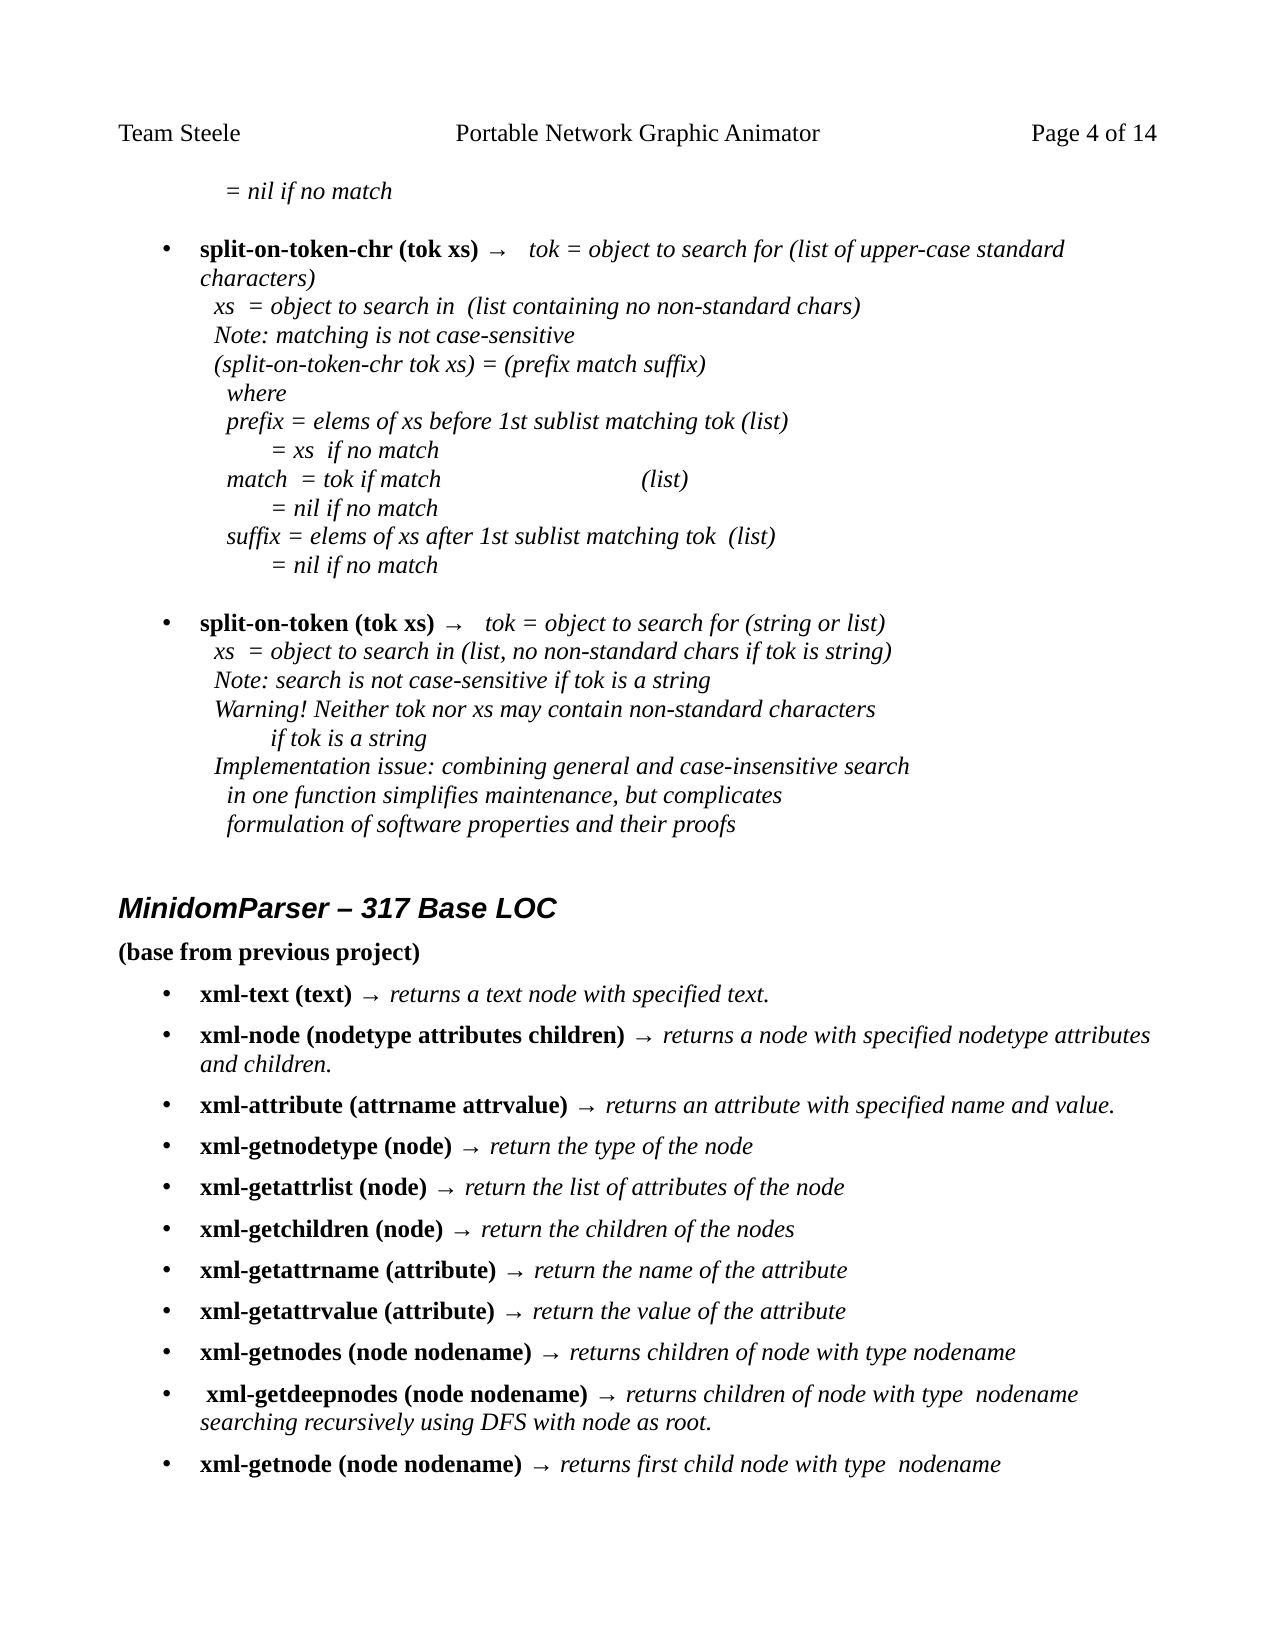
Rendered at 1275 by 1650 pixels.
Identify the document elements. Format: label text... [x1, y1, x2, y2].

list xml-getnode (node nodename) → returns first child node with type nodename [162, 1449, 1157, 1477]
list xml-getattrname (attribute) → return the name of the attribute [162, 1255, 1157, 1284]
text = nil if no match [201, 550, 1157, 579]
text Warning! Neither tok nor xs may contain non-standard characters [201, 694, 1157, 723]
text xs = object to search in (list containing no non-standard chars) [201, 291, 1157, 320]
list xml-getdeepnodes (node nodename) → returns children of node with type nodename searching recursively using DFS with node as root. [162, 1379, 1157, 1436]
list xml-getnodes (node nodename) → returns children of node with type nodename [162, 1337, 1157, 1366]
text formulation of software properties and their proofs [201, 809, 1157, 838]
list xml-getchildren (node) → return the children of the nodes [162, 1214, 1157, 1242]
subtitle MinidomParser – 317 Base LOC [118, 891, 1157, 925]
list split-on-token (tok xs) → tok = object to search for (string or list) [162, 608, 1157, 636]
text Implementation issue: combining general and case-insensitive search [201, 751, 1157, 780]
text = nil if no match [118, 176, 1157, 205]
text prefix = elems of xs before 1st sublist matching tok (list) [201, 406, 1157, 435]
list xml-getattrvalue (attribute) → return the value of the attribute [162, 1296, 1157, 1325]
text (split-on-token-chr tok xs) = (prefix match suffix) [201, 349, 1157, 378]
text match = tok if match (list) [201, 464, 1157, 493]
text in one function simplifies maintenance, but complicates [201, 780, 1157, 809]
text = xs if no match [201, 435, 1157, 464]
text suffix = elems of xs after 1st sublist matching tok (list) [201, 521, 1157, 550]
text = nil if no match [201, 493, 1157, 521]
text where [201, 378, 1157, 406]
text Note: matching is not case-sensitive [201, 320, 1157, 349]
list xml-attribute (attrname attrvalue) → returns an attribute with specified name and value. [162, 1090, 1157, 1119]
list xml-text (text) → returns a text node with specified text. [162, 979, 1157, 1007]
text if tok is a string [201, 723, 1157, 751]
list xml-getattrlist (node) → return the list of attributes of the node [162, 1172, 1157, 1201]
list xml-node (nodetype attributes children) → returns a node with specified nodetype attributes and children. [162, 1020, 1157, 1077]
text Note: search is not case-sensitive if tok is a string [201, 665, 1157, 694]
list xml-getnodetype (node) → return the type of the node [162, 1131, 1157, 1160]
list split-on-token-chr (tok xs) → tok = object to search for (list of upper-case standard characters) [162, 234, 1157, 291]
text (base from previous project) [118, 937, 1157, 966]
text xs = object to search in (list, no non-standard chars if tok is string) [201, 636, 1157, 665]
